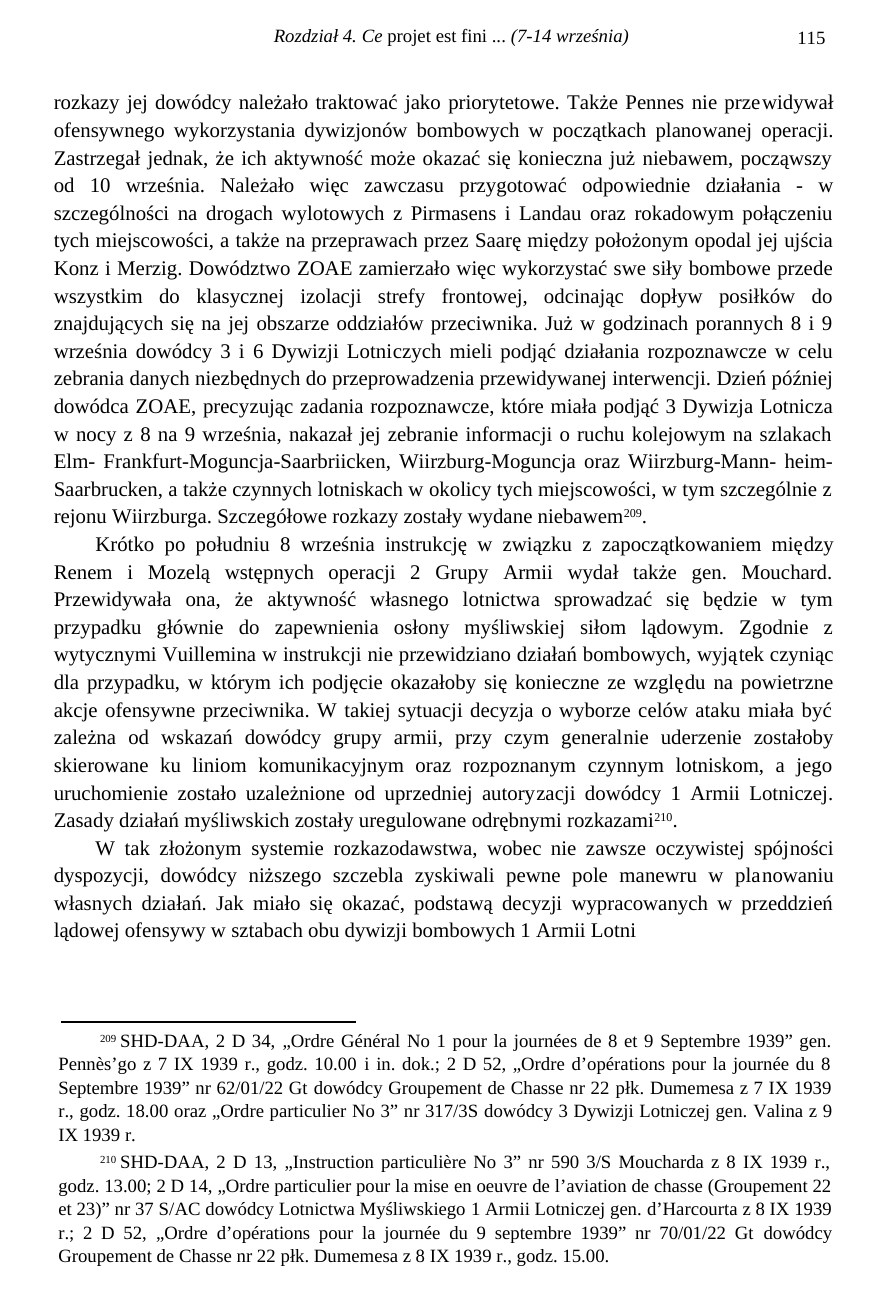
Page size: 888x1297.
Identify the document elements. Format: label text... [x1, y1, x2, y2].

text Rozdział 4. Ce projet est fini ... (7-14 września) [273, 25, 631, 47]
text Krótko po południu 8 września instrukcję w związku z zapoczątkowaniem mię­dzy Renem i Mozelą wstępnych operacji 2 Grupy Armii wydał także gen. Mouchard. Przewidywała ona, że aktywność własnego lotnictwa sprowadzać się będzie w tym przypadku głównie do zapewnienia osłony myśliwskiej siłom lądowym. Zgodnie z wytycznymi Vuillemina w instrukcji nie przewidziano działań bombowych, wyją­tek czyniąc dla przypadku, w którym ich podjęcie okazałoby się konieczne ze wzglę­du na powietrzne akcje ofensywne przeciwnika. W takiej sytuacji decyzja o wyborze celów ataku miała być zależna od wskazań dowódcy grupy armii, przy czym general­nie uderzenie zostałoby skierowane ku liniom komunikacyjnym oraz rozpoznanym czynnym lotniskom, a jego uruchomienie zostało uzależnione od uprzedniej autory­zacji dowódcy 1 Armii Lotniczej. Zasady działań myśliwskich zostały uregulowane odrębnymi rozkazami210. [53, 532, 833, 832]
text 115 [797, 27, 831, 49]
text W tak złożonym systemie rozkazodawstwa, wobec nie zawsze oczywistej spój­ności dyspozycji, dowódcy niższego szczebla zyskiwali pewne pole manewru w pla­nowaniu własnych działań. Jak miało się okazać, podstawą decyzji wypracowanych w przeddzień lądowej ofensywy w sztabach obu dywizji bombowych 1 Armii Lotni­ [53, 836, 833, 942]
text 210 SHD-DAA, 2 D 13, „Instruction particulière No 3” nr 590 3/S Moucharda z 8 IX 1939 r., godz. 13.00; 2 D 14, „Ordre particulier pour la mise en oeuvre de l’aviation de chasse (Groupement 22 et 23)” nr 37 S/AC dowódcy Lotnictwa Myśliwskiego 1 Armii Lotniczej gen. d’Harcourta z 8 IX 1939 r.; 2 D 52, „Ordre d’opérations pour la journée du 9 septembre 1939” nr 70/01/22 Gt dowódcy Groupement de Chasse nr 22 płk. Dumemesa z 8 IX 1939 r., godz. 15.00. [58, 1151, 832, 1267]
text 209 SHD-DAA, 2 D 34, „Ordre Général No 1 pour la journées de 8 et 9 Septembre 1939” gen. Pennès’go z 7 IX 1939 r., godz. 10.00 i in. dok.; 2 D 52, „Ordre d’opérations pour la journée du 8 Septembre 1939” nr 62/01/22 Gt dowódcy Groupement de Chasse nr 22 płk. Dumemesa z 7 IX 1939 r., godz. 18.00 oraz „Ordre particulier No 3” nr 317/3S dowódcy 3 Dywizji Lotniczej gen. Valina z 9 IX 1939 r. [58, 1030, 832, 1143]
text rozkazy jej dowódcy należało traktować jako priorytetowe. Także Pennes nie prze­widywał ofensywnego wykorzystania dywizjonów bombowych w początkach plano­wanej operacji. Zastrzegał jednak, że ich aktywność może okazać się konieczna już niebawem, począwszy od 10 września. Należało więc zawczasu przygotować odpo­wiednie działania - w szczególności na drogach wylotowych z Pirmasens i Landau oraz rokadowym połączeniu tych miejscowości, a także na przeprawach przez Saarę między położonym opodal jej ujścia Konz i Merzig. Dowództwo ZOAE zamierzało więc wykorzystać swe siły bombowe przede wszystkim do klasycznej izolacji strefy frontowej, odcinając dopływ posiłków do znajdujących się na jej obszarze oddziałów przeciwnika. Już w godzinach porannych 8 i 9 września dowódcy 3 i 6 Dywizji Lotni­czych mieli podjąć działania rozpoznawcze w celu zebrania danych niezbędnych do przeprowadzenia przewidywanej interwencji. Dzień później dowódca ZOAE, precy­zując zadania rozpoznawcze, które miała podjąć 3 Dywizja Lotnicza w nocy z 8 na 9 września, nakazał jej zebranie informacji o ruchu kolejowym na szlakach Elm- Frankfurt-Moguncja-Saarbriicken, Wiirzburg-Moguncja oraz Wiirzburg-Mann- heim-Saarbrucken, a także czynnych lotniskach w okolicy tych miejscowości, w tym szczególnie z rejonu Wiirzburga. Szczegółowe rozkazy zostały wydane niebawem209. [53, 90, 833, 528]
